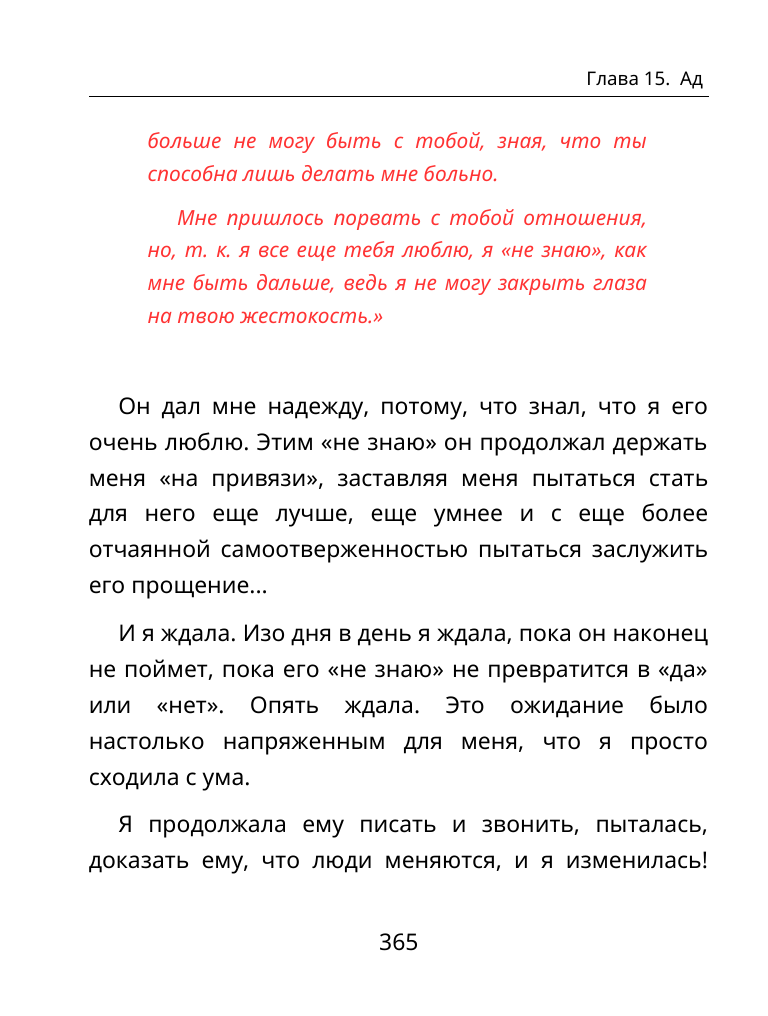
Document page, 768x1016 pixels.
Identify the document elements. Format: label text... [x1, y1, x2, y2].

text Он дал мне надежду, потому, что знал, что я его очень люблю. Этим «не знаю» он продолжал держать меня «на привязи», заставляя меня пытаться стать для него еще лучше, еще умнее и с еще более отчаянной самоотверженностью пытаться заслужить его прощение... [88, 389, 709, 601]
text Мне пришлось порвать с тобой отношения, но, т. к. я все еще тебя люблю, я «не знаю», как мне быть дальше, ведь я не могу закрыть глаза на твою жестокость.» [147, 203, 650, 329]
text больше не могу быть с тобой, зная, что ты способна лишь делать мне больно. [147, 126, 650, 187]
text Я продолжала ему писать и звонить, пыталась, доказать ему, что люди меняются, и я изменилась! [88, 808, 709, 876]
text И я ждала. Изо дня в день я ждала, пока он наконец не поймет, пока его «не знаю» не превратится в «да» или «нет». Опять ждала. Это ожидание было настолько напряженным для меня, что я просто сходила с ума. [88, 617, 709, 792]
